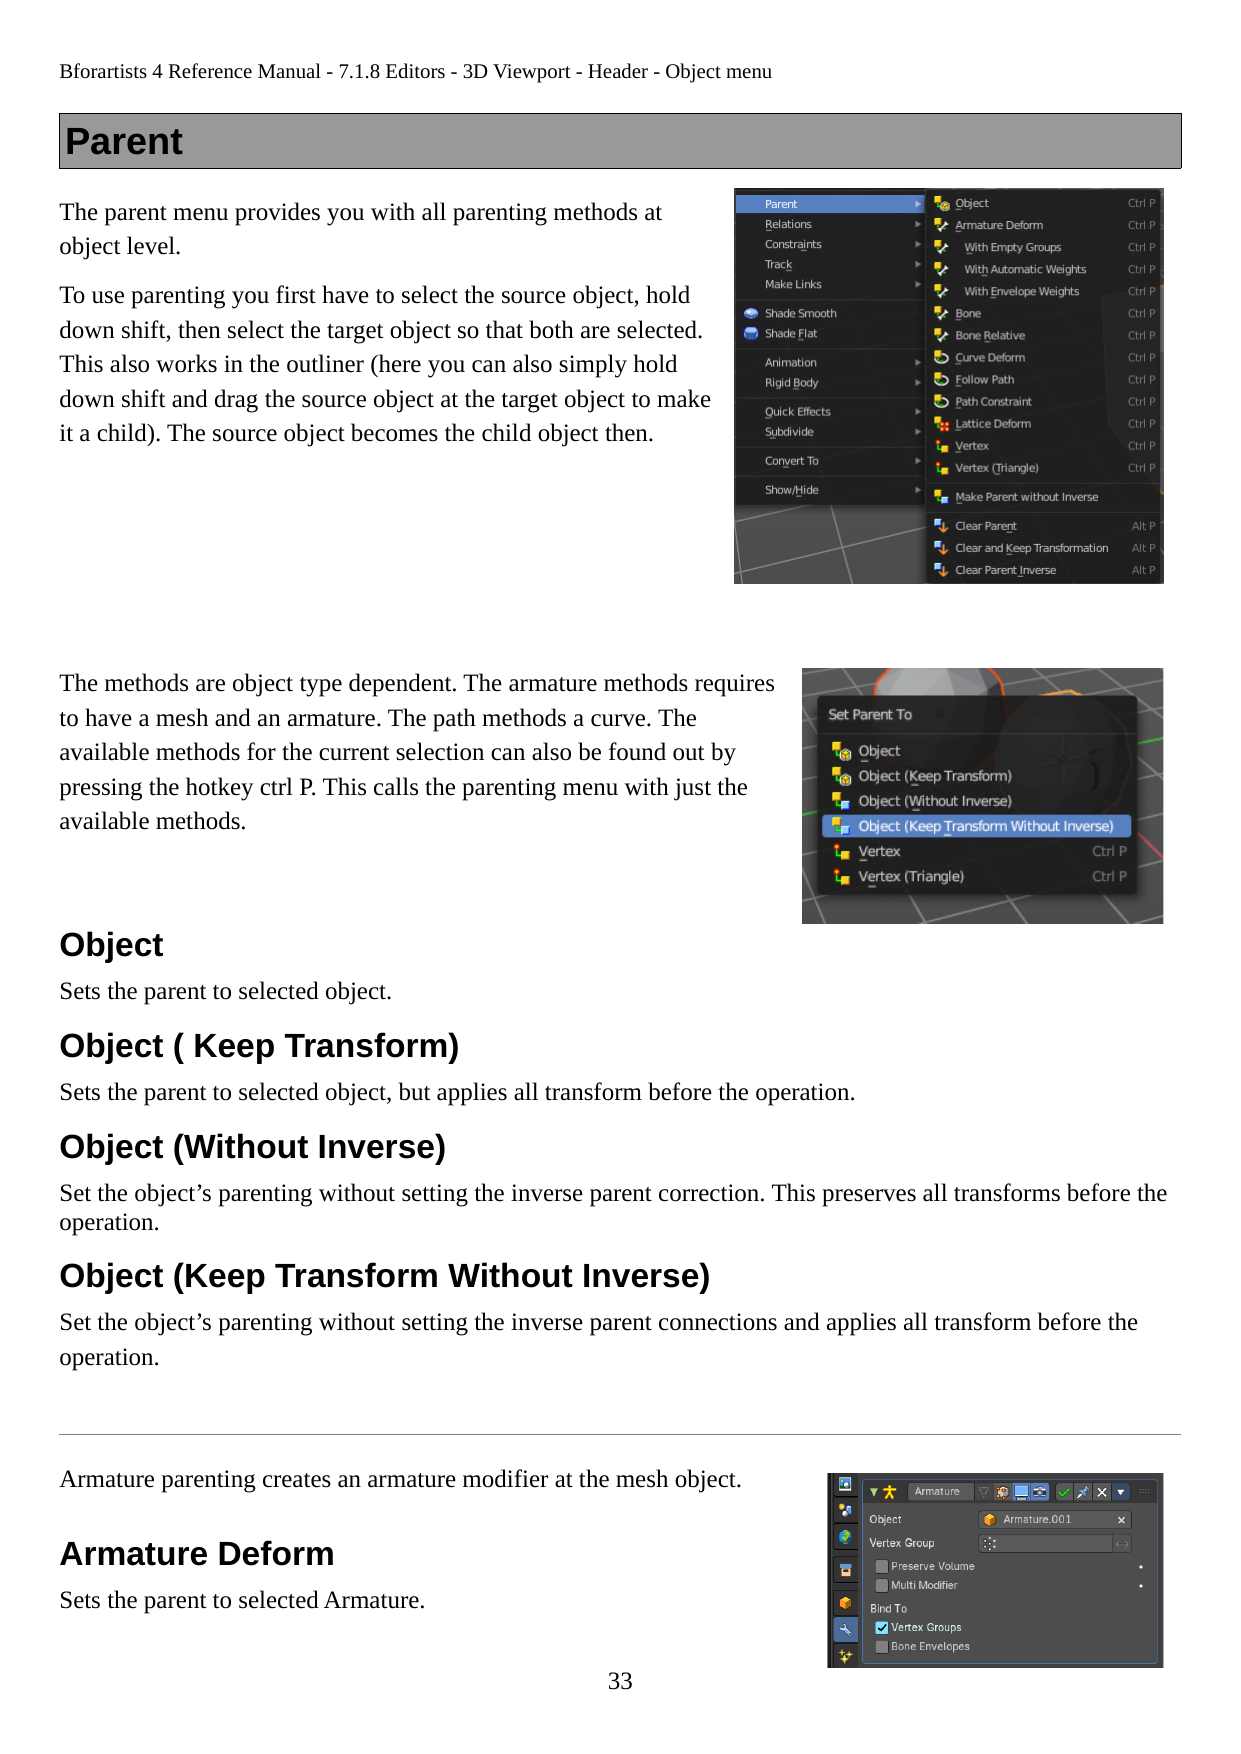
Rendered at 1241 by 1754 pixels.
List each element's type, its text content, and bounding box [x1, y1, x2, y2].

table_header Parent [60, 114, 1181, 168]
text Set the object’s parenting without setting the inverse parent correction. This preserves all transforms before the operation. [59, 1178, 1181, 1235]
text Set the object’s parenting without setting the inverse parent connections and applies all transform before the operation. [59, 1307, 1181, 1371]
subtitle [1164, 1534, 1181, 1572]
text Sets the parent to selected object. [59, 976, 1181, 1005]
text The parent menu provides you with all parenting methods at object level. [59, 197, 734, 260]
text The methods are object type dependent. The armature methods requires to have a mesh and an armature. The path methods a curve. The available methods for the current selection can also be found out by pressing the hotkey ctrl P. This calls the parenting menu with just the available methods. [59, 668, 802, 835]
subtitle Object ( Keep Transform) [59, 1026, 1181, 1065]
text Sets the parent to selected Armature. [59, 1585, 827, 1614]
text To use parenting you first have to select the source object, hold down shift, then select the target object so that both are selected. This also works in the outliner (here you can also simply hold down shift and drag the source object at the target object to make it a child). The source object becomes the child object then. [59, 280, 734, 447]
text Sets the parent to selected object, but applies all transform before the operation. [59, 1077, 1181, 1106]
picture [734, 188, 1164, 584]
subtitle Object (Keep Transform Without Inverse) [59, 1256, 1181, 1295]
subtitle Object [59, 925, 1181, 964]
text Armature parenting creates an armature modifier at the mesh object. [59, 1464, 1181, 1493]
subtitle Armature Deform [59, 1534, 827, 1572]
subtitle Object (Without Inverse) [59, 1127, 1181, 1165]
picture [827, 1473, 1164, 1668]
picture [802, 668, 1164, 924]
